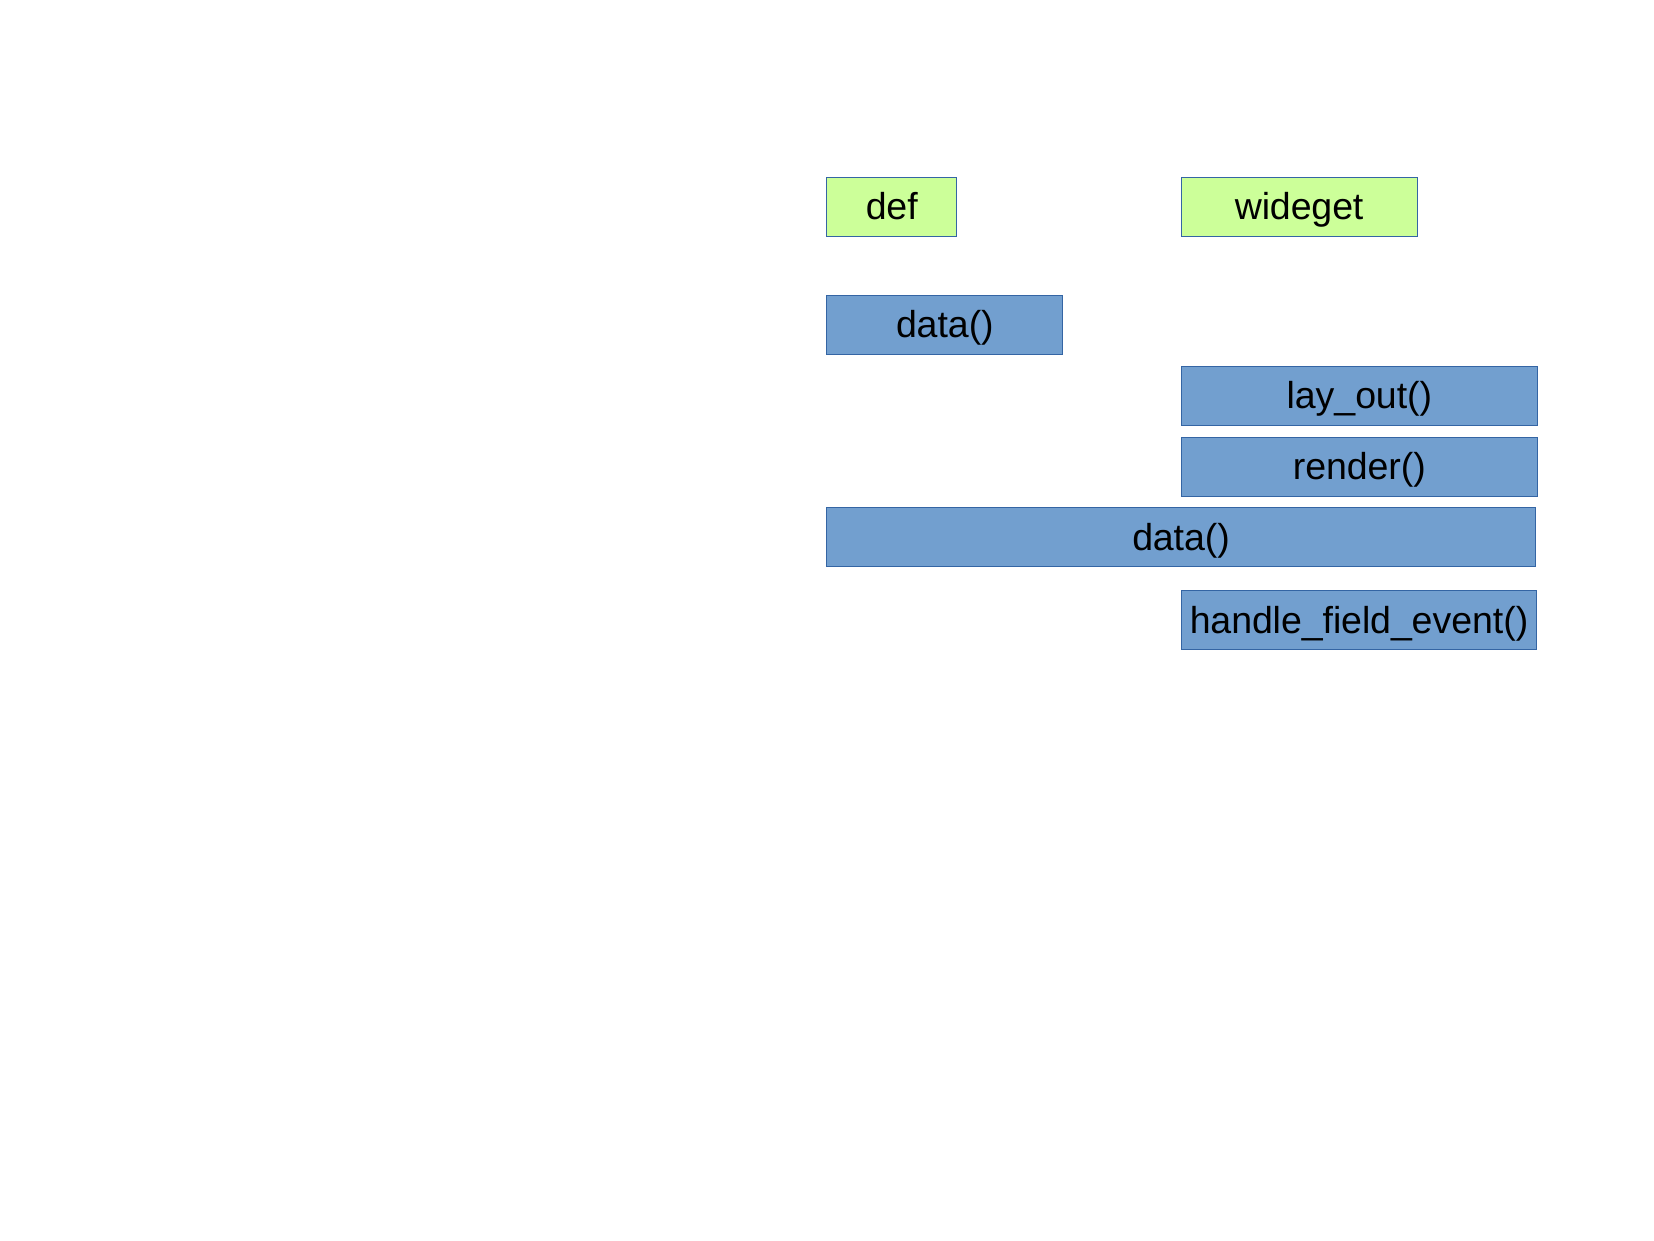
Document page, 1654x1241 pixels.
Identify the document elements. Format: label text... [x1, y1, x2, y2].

text_box handle_field_event() [1181, 590, 1537, 650]
text_box def [826, 177, 957, 237]
text_box data() [826, 507, 1536, 567]
text_box lay_out() [1181, 366, 1538, 426]
text_box wideget [1181, 177, 1418, 237]
text_box render() [1181, 437, 1538, 497]
text_box data() [826, 295, 1063, 355]
